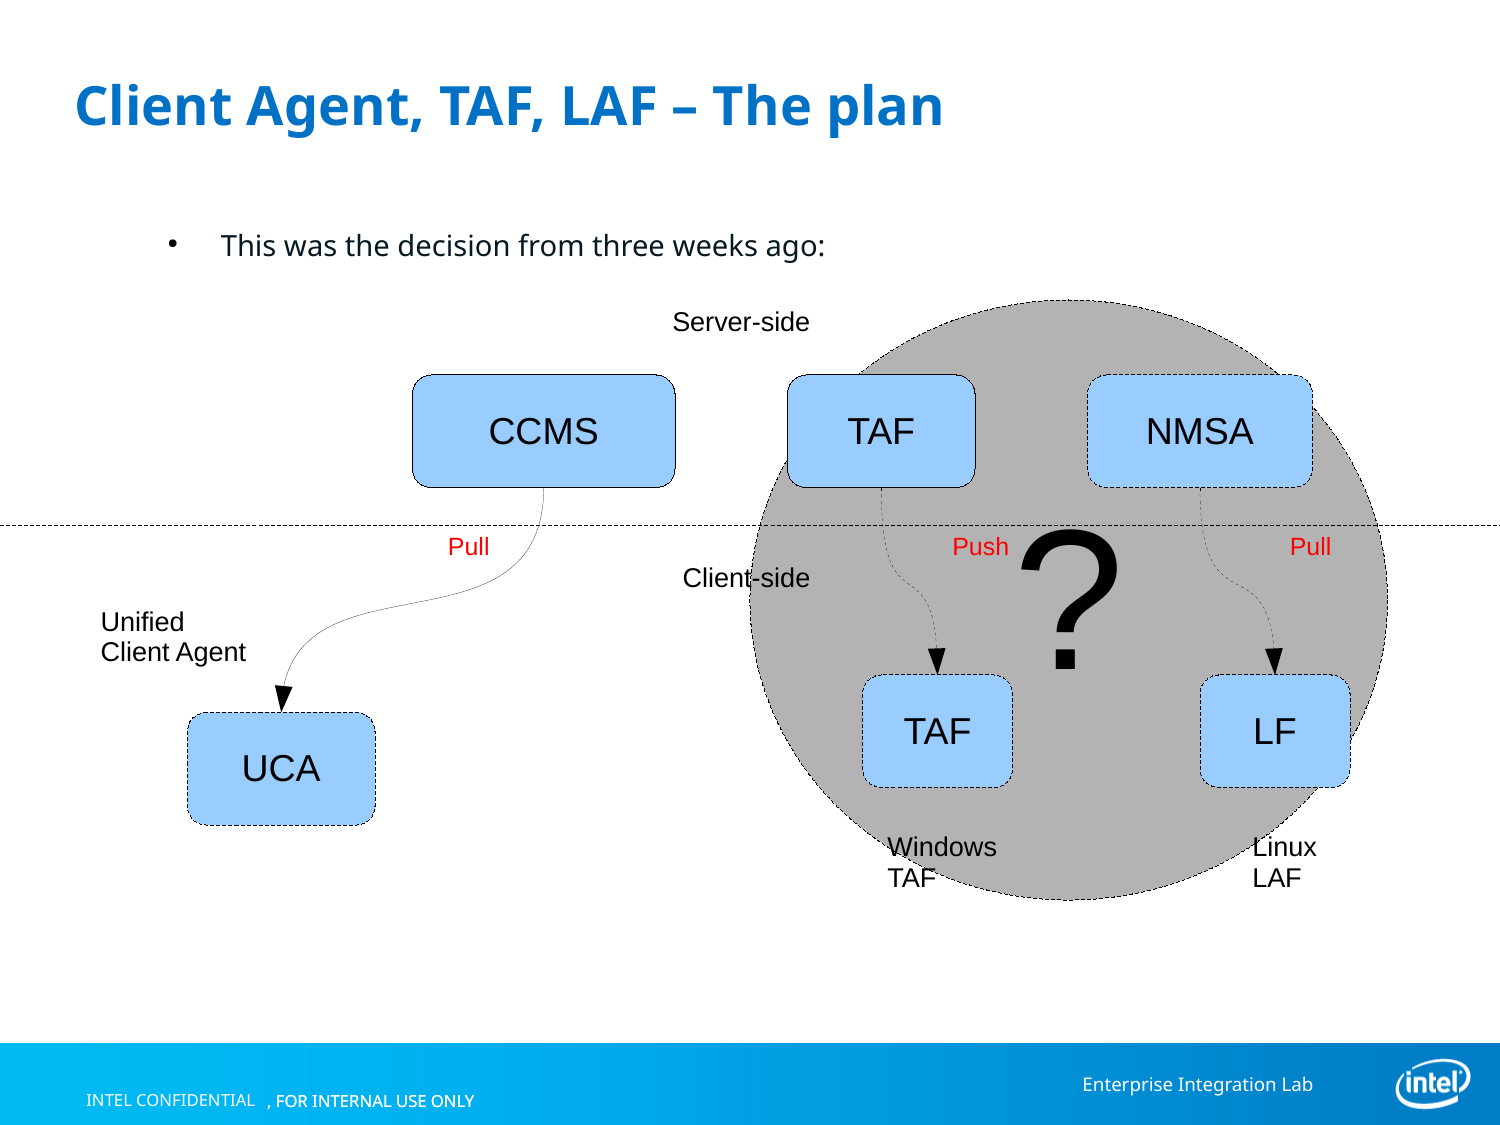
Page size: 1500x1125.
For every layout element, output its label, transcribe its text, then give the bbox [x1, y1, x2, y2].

text_box Pull [1275, 525, 1347, 568]
picture [1304, 1082, 1310, 1090]
picture [1324, 1043, 1500, 1125]
picture [1289, 1043, 1296, 1125]
title Client Agent, TAF, LAF – The plan [74, 67, 1425, 213]
text_box Server-side [657, 299, 826, 346]
text_box UCA [187, 712, 376, 826]
text_box Client-side [667, 555, 826, 601]
picture [1245, 1081, 1252, 1125]
text_box Linux LAF [1237, 825, 1332, 901]
text_box LF [1200, 674, 1351, 788]
picture [1245, 1043, 1252, 1081]
text_box Unified Client Agent [85, 599, 263, 676]
text_box NMSA [1087, 374, 1313, 488]
text_box Pull [433, 525, 505, 586]
text_box CCMS [412, 374, 676, 488]
picture [1307, 1043, 1314, 1125]
text_box TAF [862, 674, 1013, 788]
text_box Push [937, 525, 1025, 568]
text_box Windows TAF [872, 825, 1013, 901]
list This was the decision from three weeks ago: [75, 224, 1463, 970]
text_box TAF [787, 374, 976, 488]
